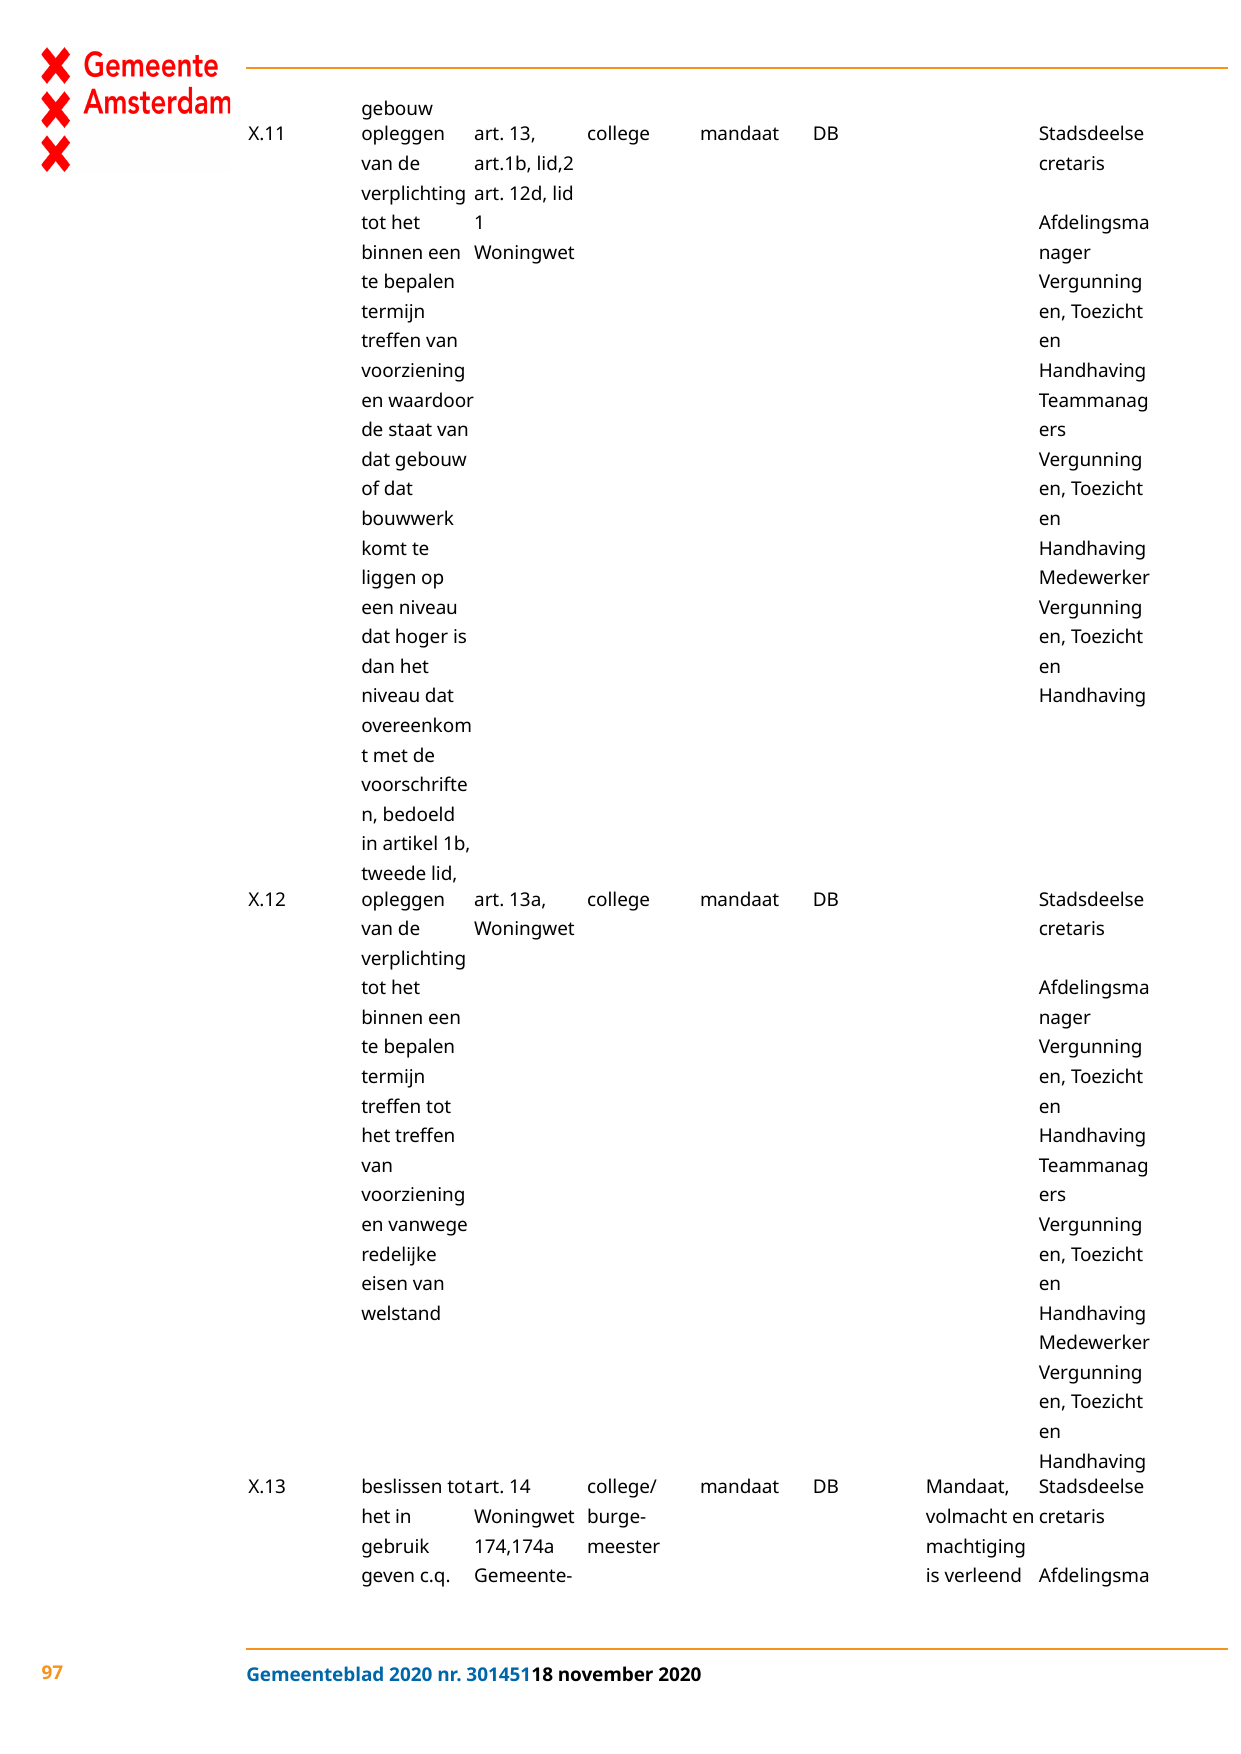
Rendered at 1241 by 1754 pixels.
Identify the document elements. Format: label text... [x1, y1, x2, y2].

table_cell DB [813, 1474, 926, 1588]
table_cell Stadsdeelsecretaris Afdelingsmanager Vergunningen, Toezicht en Handhaving Teammanagers Vergunningen, Toezicht en Handhaving Medewerker Vergunningen, Toezicht en Handhaving [1039, 121, 1152, 886]
table_cell Mandaat, volmacht en machtiging is verleend [926, 1474, 1038, 1588]
table_cell X.11 [248, 121, 361, 886]
table_cell art. 14 Woningwet 174,174a Gemeente- [474, 1474, 587, 1588]
table_cell [587, 95, 700, 121]
table_cell mandaat [700, 886, 813, 1474]
table_cell college [587, 121, 700, 886]
table_cell opleggen van de verplichting tot het binnen een te bepalen termijn treffen van voorzieningen waardoor de staat van dat gebouw of dat bouwwerk komt te liggen op een niveau dat hoger is dan het niveau dat overeenkomt met de voorschriften, bedoeld in artikel 1b, tweede lid, [361, 121, 474, 886]
table_cell college [587, 886, 700, 1474]
table_cell [700, 95, 813, 121]
picture [41, 47, 231, 172]
table_cell [813, 95, 926, 121]
table_cell opleggen van de verplichting tot het binnen een te bepalen termijn treffen tot het treffen van voorzieningen vanwege redelijke eisen van welstand [361, 886, 474, 1474]
table_cell [926, 95, 1038, 121]
table_cell DB [813, 886, 926, 1474]
table_cell Stadsdeelsecretaris Afdelingsmanager Vergunningen, Toezicht en Handhaving Teammanagers Vergunningen, Toezicht en Handhaving Medewerker Vergunningen, Toezicht en Handhaving [1039, 886, 1152, 1474]
table_cell X.12 [248, 886, 361, 1474]
table_cell beslissen tot het in gebruik geven c.q. [361, 1474, 474, 1588]
table_cell [474, 95, 587, 121]
table_cell art. 13a, Woningwet [474, 886, 587, 1474]
table_cell gebouw [361, 95, 474, 121]
table_cell DB [813, 121, 926, 886]
table_cell X.13 [248, 1474, 361, 1588]
table_cell mandaat [700, 121, 813, 886]
table_cell mandaat [700, 1474, 813, 1588]
table_cell Stadsdeelsecretaris Afdelingsma [1039, 1474, 1152, 1588]
table_cell [926, 121, 1038, 886]
table_cell [248, 95, 361, 121]
table_cell college/ burge-meester [587, 1474, 700, 1588]
table_cell art. 13, art.1b, lid,2 art. 12d, lid 1 Woningwet [474, 121, 587, 886]
table_cell [926, 886, 1038, 1474]
